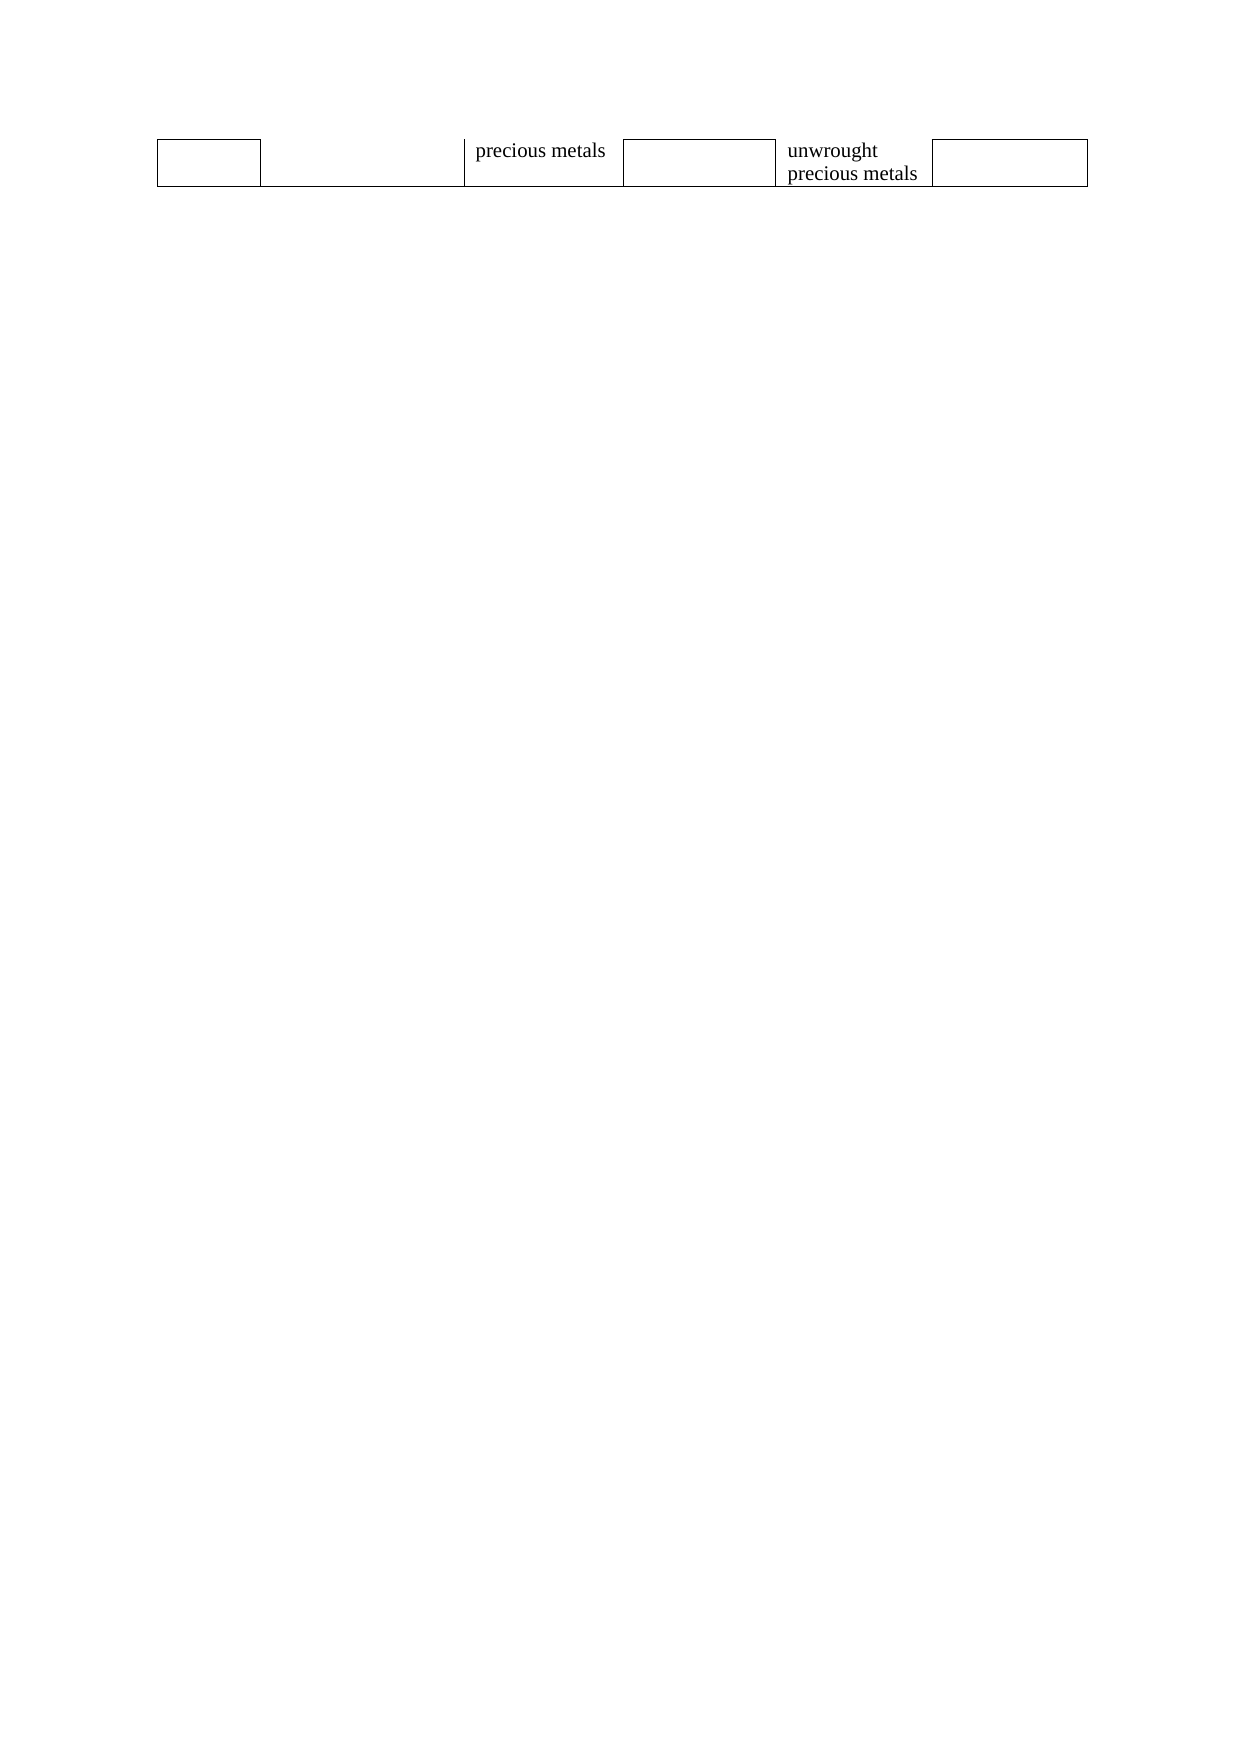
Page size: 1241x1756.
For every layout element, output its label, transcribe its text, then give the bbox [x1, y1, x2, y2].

table_cell precious metals [776, 162, 932, 186]
table_cell [465, 162, 623, 186]
table_cell unwrought [776, 139, 932, 162]
table_cell [933, 140, 1087, 186]
table_cell [261, 139, 464, 162]
table_cell precious metals [465, 139, 623, 162]
table_cell [158, 140, 260, 186]
table_cell [624, 140, 775, 186]
table_cell [261, 162, 464, 186]
